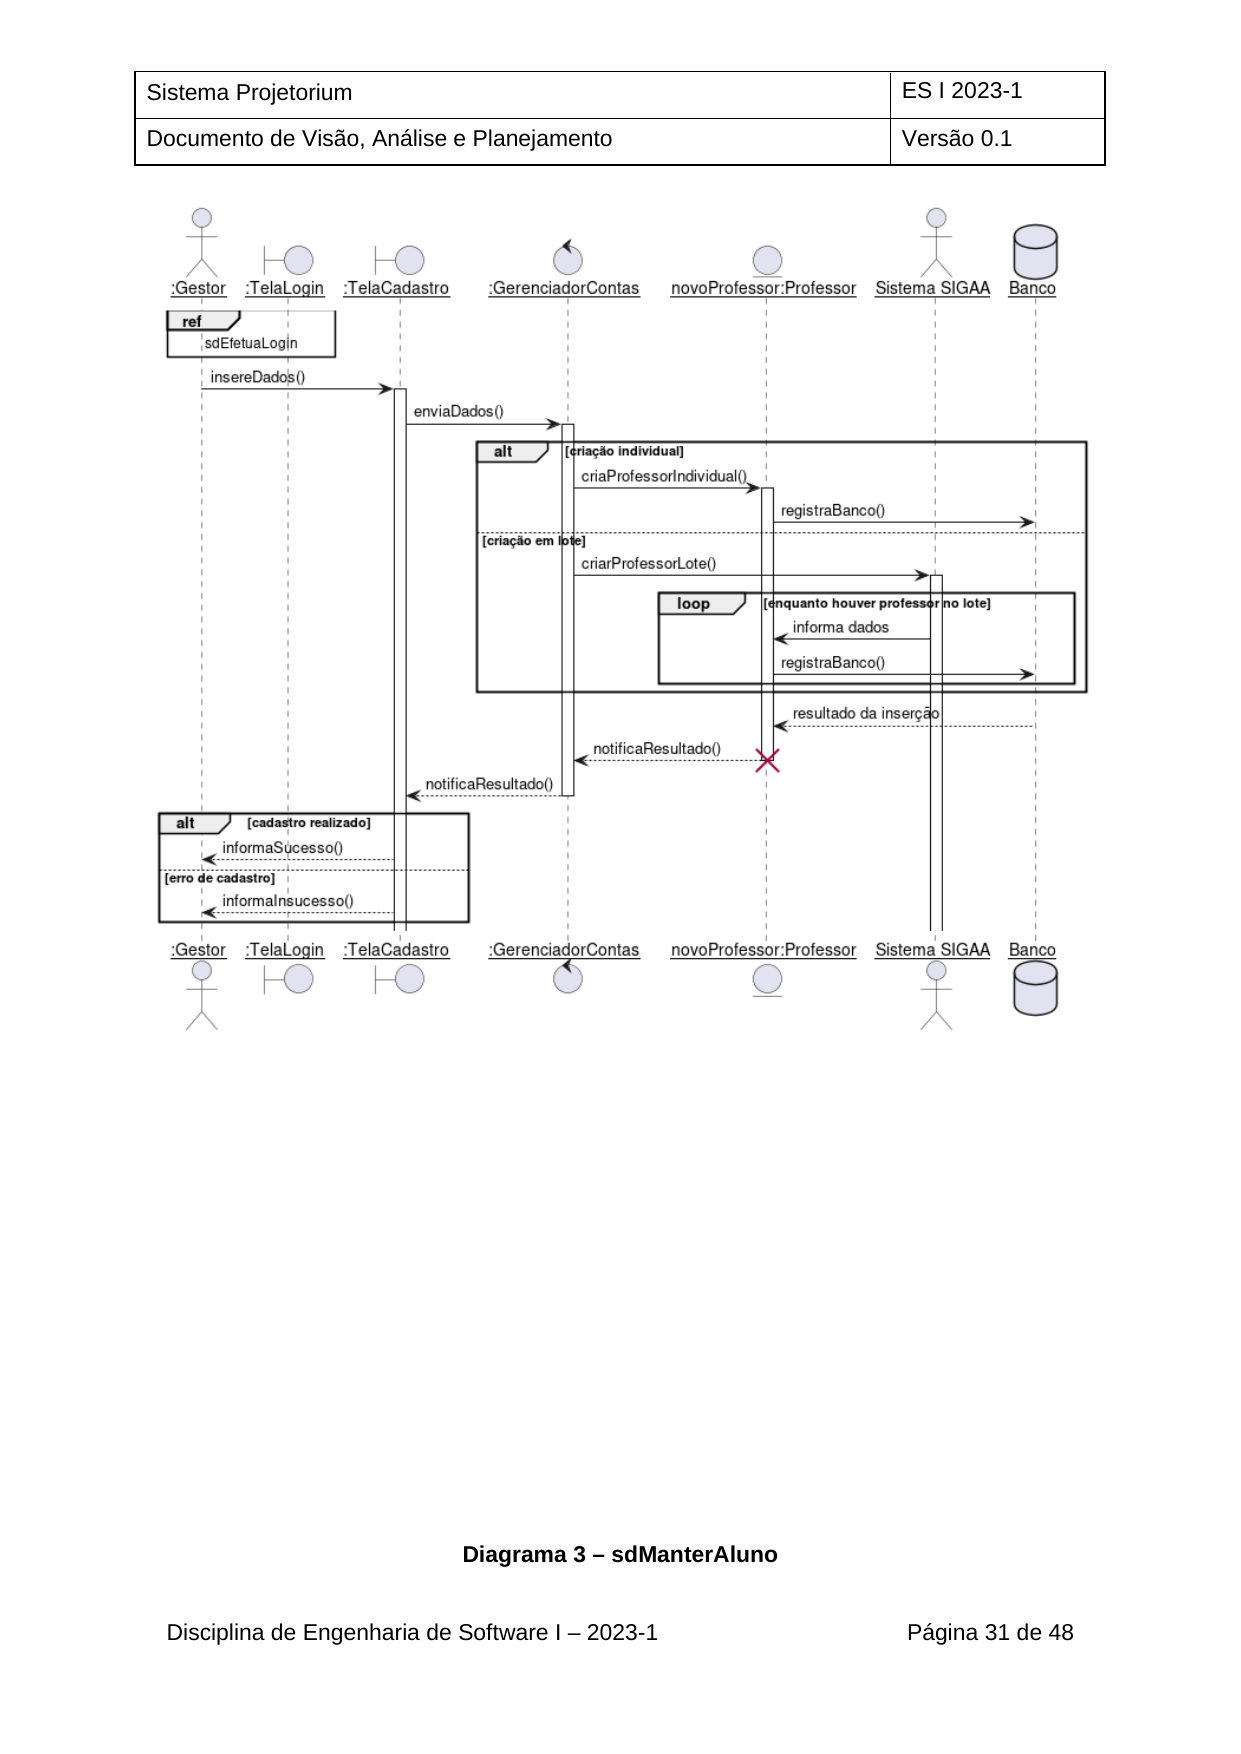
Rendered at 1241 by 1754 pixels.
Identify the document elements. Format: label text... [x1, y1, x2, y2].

text Diagrama 3 – sdManterAluno [148, 1541, 1092, 1567]
picture [147, 202, 1093, 1036]
